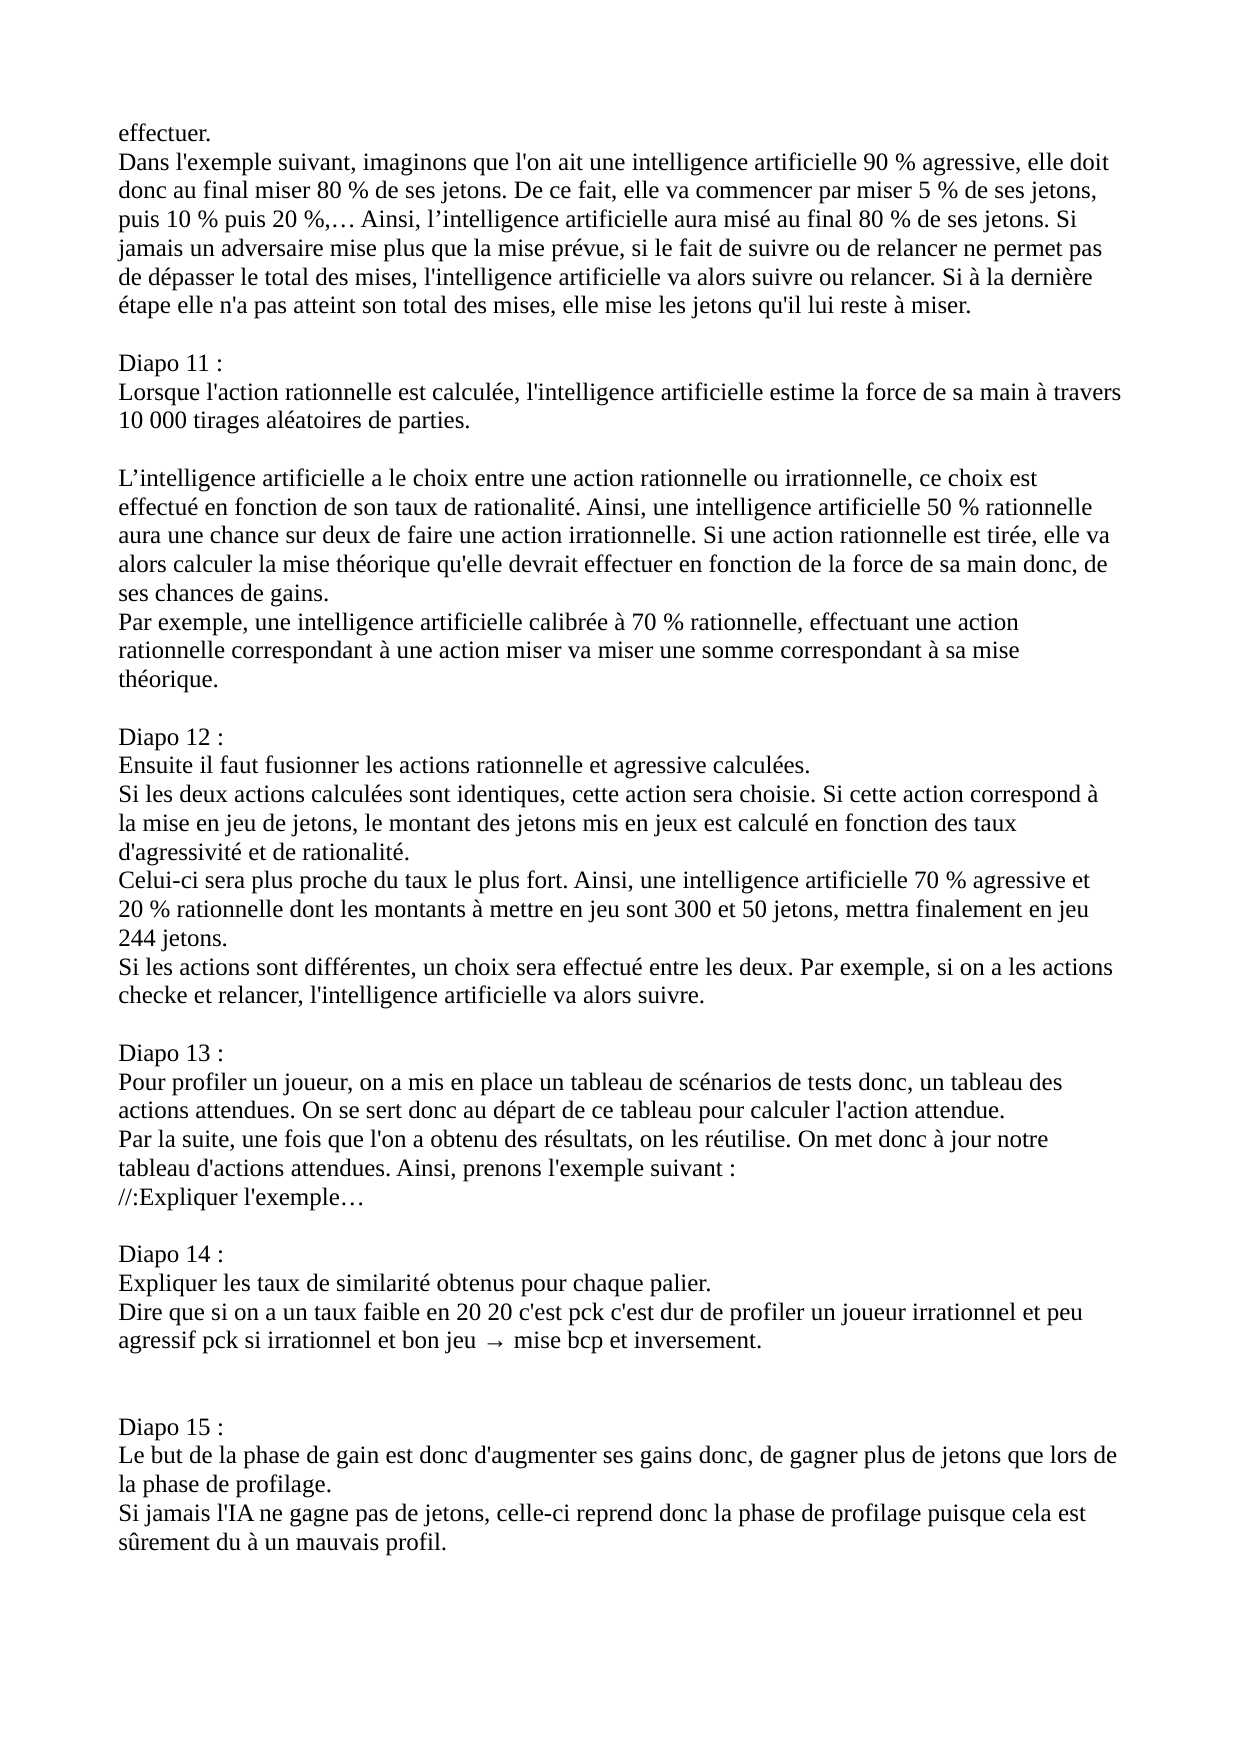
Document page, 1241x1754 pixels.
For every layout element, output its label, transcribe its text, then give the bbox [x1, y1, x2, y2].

text Diapo 11 : [118, 348, 1122, 377]
text Par exemple, une intelligence artificielle calibrée à 70 % rationnelle, effectuant une action rationnelle correspondant à une action miser va miser une somme correspondant à sa mise théorique. [118, 607, 1122, 693]
text Diapo 12 : [118, 722, 1122, 751]
text //:Expliquer l'exemple… [118, 1182, 1122, 1211]
text Diapo 14 : [118, 1239, 1122, 1268]
text Ensuite il faut fusionner les actions rationnelle et agressive calculées. [118, 751, 1122, 779]
text Si les deux actions calculées sont identiques, cette action sera choisie. Si cette action correspond à la mise en jeu de jetons, le montant des jetons mis en jeux est calculé en fonction des taux d'agressivité et de rationalité. [118, 779, 1122, 866]
text Dire que si on a un taux faible en 20 20 c'est pck c'est dur de profiler un joueur irrationnel et peu agressif pck si irrationnel et bon jeu → mise bcp et inversement. [118, 1297, 1122, 1354]
text Diapo 15 : [118, 1412, 1122, 1441]
text Si les actions sont différentes, un choix sera effectué entre les deux. Par exemple, si on a les actions checke et relancer, l'intelligence artificielle va alors suivre. [118, 952, 1122, 1009]
text Pour profiler un joueur, on a mis en place un tableau de scénarios de tests donc, un tableau des actions attendues. On se sert donc au départ de ce tableau pour calculer l'action attendue. [118, 1067, 1122, 1124]
text effectuer. [118, 118, 1122, 147]
text Dans l'exemple suivant, imaginons que l'on ait une intelligence artificielle 90 % agressive, elle doit donc au final miser 80 % de ses jetons. De ce fait, elle va commencer par miser 5 % de ses jetons, puis 10 % puis 20 %,… Ainsi, l’intelligence artificielle aura misé au final 80 % de ses jetons. Si jamais un adversaire mise plus que la mise prévue, si le fait de suivre ou de relancer ne permet pas de dépasser le total des mises, l'intelligence artificielle va alors suivre ou relancer. Si à la dernière étape elle n'a pas atteint son total des mises, elle mise les jetons qu'il lui reste à miser. [118, 147, 1122, 319]
text Expliquer les taux de similarité obtenus pour chaque palier. [118, 1268, 1122, 1297]
text Lorsque l'action rationnelle est calculée, l'intelligence artificielle estime la force de sa main à travers 10 000 tirages aléatoires de parties. [118, 377, 1122, 434]
text Si jamais l'IA ne gagne pas de jetons, celle-ci reprend donc la phase de profilage puisque cela est sûrement du à un mauvais profil. [118, 1498, 1122, 1556]
text Celui-ci sera plus proche du taux le plus fort. Ainsi, une intelligence artificielle 70 % agressive et 20 % rationnelle dont les montants à mettre en jeu sont 300 et 50 jetons, mettra finalement en jeu 244 jetons. [118, 866, 1122, 952]
text L’intelligence artificielle a le choix entre une action rationnelle ou irrationnelle, ce choix est effectué en fonction de son taux de rationalité. Ainsi, une intelligence artificielle 50 % rationnelle aura une chance sur deux de faire une action irrationnelle. Si une action rationnelle est tirée, elle va alors calculer la mise théorique qu'elle devrait effectuer en fonction de la force de sa main donc, de ses chances de gains. [118, 463, 1122, 607]
text Le but de la phase de gain est donc d'augmenter ses gains donc, de gagner plus de jetons que lors de la phase de profilage. [118, 1441, 1122, 1498]
text Par la suite, une fois que l'on a obtenu des résultats, on les réutilise. On met donc à jour notre tableau d'actions attendues. Ainsi, prenons l'exemple suivant : [118, 1124, 1122, 1182]
text Diapo 13 : [118, 1038, 1122, 1067]
